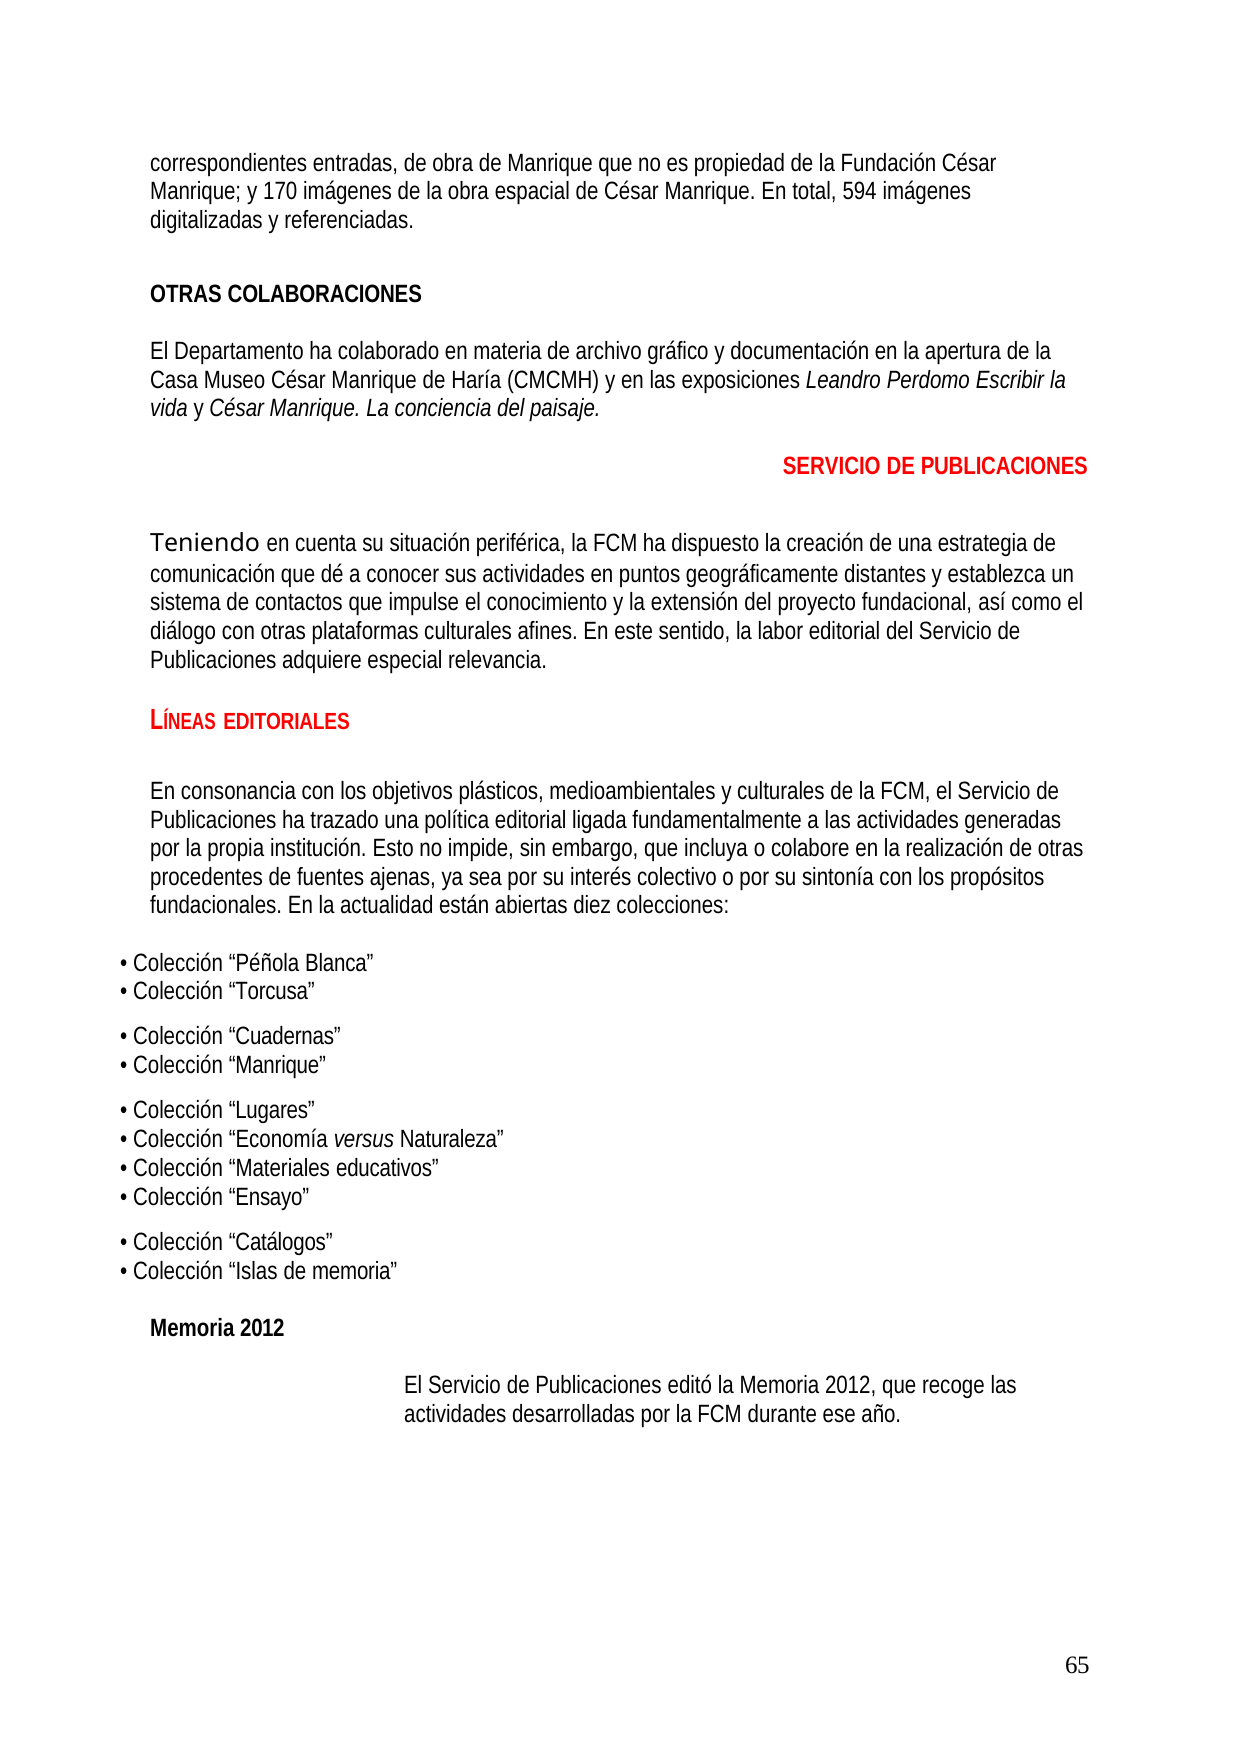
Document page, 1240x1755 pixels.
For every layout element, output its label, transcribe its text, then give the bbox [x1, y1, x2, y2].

text correspondientes entradas, de obra de Manrique que no es propiedad de la Fundación César Manrique; y 170 imágenes de la obra espacial de César Manrique. En total, 594 imágenes digitalizadas y referenciadas. [150, 147, 1089, 233]
subtitle OTRAS COLABORACIONES [150, 279, 1166, 307]
text El Departamento ha colaborado en materia de archivo gráfico y documentación en la apertura de la Casa Museo César Manrique de Haría (CMCMH) y en las exposiciones Leandro Perdomo Escribir la vida y César Manrique. La conciencia del paisaje. [150, 336, 1088, 422]
list Colección “Péñola Blanca” [120, 948, 1166, 976]
subtitle Líneas editoriales [150, 702, 1166, 735]
list Colección “Lugares” [120, 1096, 1166, 1124]
subtitle Memoria 2012 [150, 1313, 1166, 1342]
list Colección “Torcusa” [120, 977, 1166, 1005]
text En consonancia con los objetivos plásticos, medioambientales y culturales de la FCM, el Servicio de Publicaciones ha trazado una política editorial ligada fundamentalmente a las actividades generadas por la propia institución. Esto no impide, sin embargo, que incluya o colabore en la realización de otras procedentes de fuentes ajenas, ya sea por su interés colectivo o por su sintonía con los propósitos fundacionales. En la actualidad están abiertas diez colecciones: [150, 776, 1088, 919]
list Colección “Economía versus Naturaleza” [120, 1124, 1166, 1153]
list Colección “Ensayo” [120, 1182, 1166, 1211]
list Colección “Islas de memoria” [120, 1256, 1166, 1284]
list Colección “Cuadernas” [120, 1022, 1166, 1051]
list Colección “Materiales educativos” [120, 1153, 1166, 1182]
list Colección “Manrique” [120, 1051, 1166, 1079]
text El Servicio de Publicaciones editó la Memoria 2012, que recoge las actividades desarrolladas por la FCM durante ese año. [404, 1371, 1035, 1428]
text Teniendo en cuenta su situación periférica, la FCM ha dispuesto la creación de una estrategia de comunicación que dé a conocer sus actividades en puntos geográficamente distantes y establezca un sistema de contactos que impulse el conocimiento y la extensión del proyecto fundacional, así como el diálogo con otras plataformas culturales afines. En este sentido, la labor editorial del Servicio de Publicaciones adquiere especial relevancia. [150, 525, 1088, 673]
list Colección “Catálogos” [120, 1227, 1166, 1256]
subtitle SERVICIO DE PUBLICACIONES [783, 451, 1166, 479]
